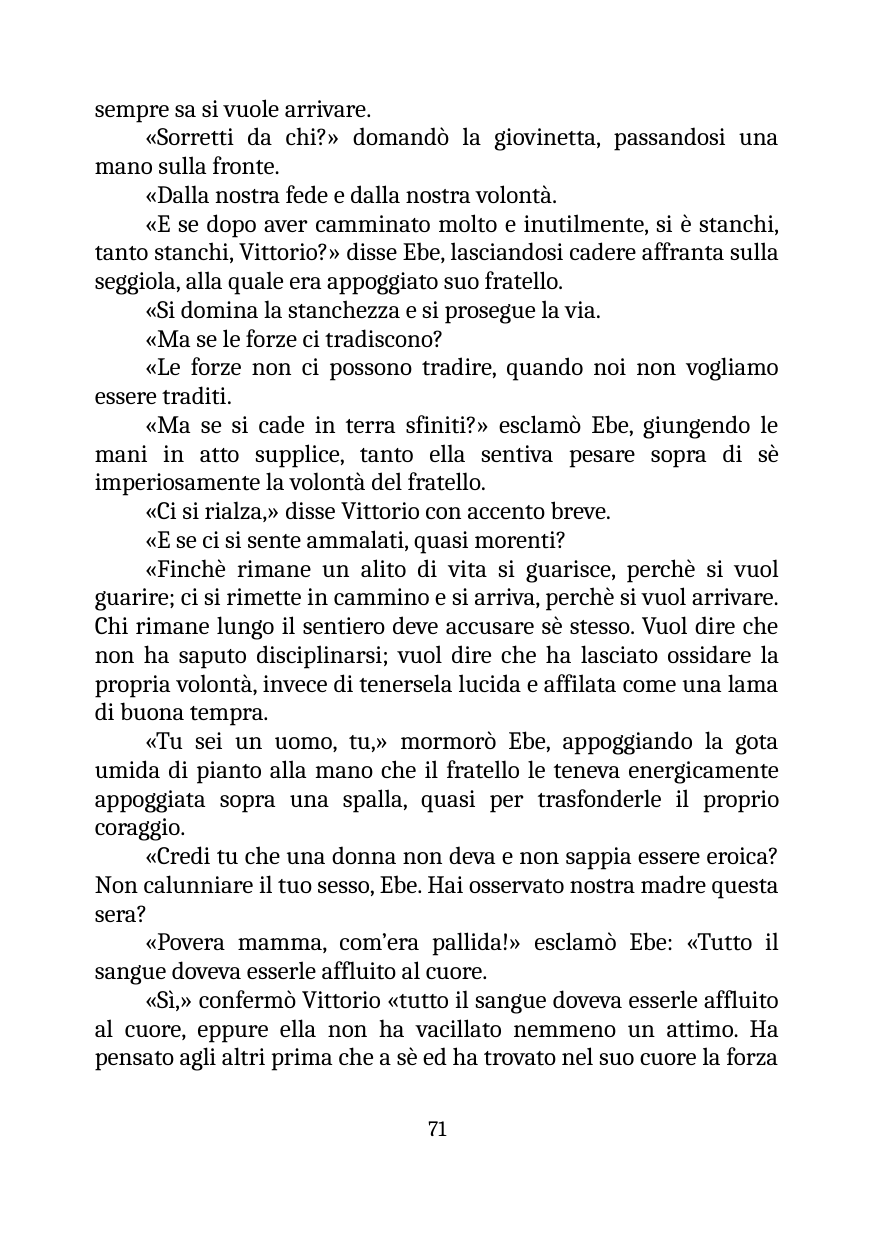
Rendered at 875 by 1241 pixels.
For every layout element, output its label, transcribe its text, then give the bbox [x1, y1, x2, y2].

text «Le forze non ci possono tradire, quando noi non vogliamo essere traditi. [94, 353, 779, 411]
text «E se dopo aver camminato molto e inutilmente, si è stanchi, tanto stanchi, Vittorio?» disse Ebe, lasciandosi cadere affranta sulla seggiola, alla quale era appoggiato suo fratello. [94, 209, 779, 296]
text «Ci si rialza,» disse Vittorio con accento breve. [94, 497, 779, 526]
text «Credi tu che una donna non deva e non sappia essere eroica? Non calunniare il tuo sesso, Ebe. Hai osservato nostra madre questa sera? [94, 842, 779, 928]
text «E se ci si sente ammalati, quasi morenti? [94, 526, 779, 554]
text sempre sa si vuole arrivare. [94, 94, 779, 123]
text «Si domina la stanchezza e si prosegue la via. [94, 296, 779, 324]
text «Ma se le forze ci tradiscono? [94, 324, 779, 353]
text «Ma se si cade in terra sfiniti?» esclamò Ebe, giungendo le mani in atto supplice, tanto ella sentiva pesare sopra di sè imperiosamente la volontà del fratello. [94, 411, 779, 497]
text «Finchè rimane un alito di vita si guarisce, perchè si vuol guarire; ci si rimette in cammino e si arriva, perchè si vuol arrivare. Chi rimane lungo il sentiero deve accusare sè stesso. Vuol dire che non ha saputo disciplinarsi; vuol dire che ha lasciato ossidare la propria volontà, invece di tenersela lucida e affilata come una lama di buona tempra. [94, 554, 779, 727]
text «Sì,» confermò Vittorio «tutto il sangue doveva esserle affluito al cuore, eppure ella non ha vacillato nemmeno un attimo. Ha pensato agli altri prima che a sè ed ha trovato nel suo cuore la forza [94, 986, 779, 1072]
text «Sorretti da chi?» domandò la giovinetta, passandosi una mano sulla fronte. [94, 123, 779, 181]
text «Povera mamma, com’era pallida!» esclamò Ebe: «Tutto il sangue doveva esserle affluito al cuore. [94, 928, 779, 986]
text «Tu sei un uomo, tu,» mormorò Ebe, appoggiando la gota umida di pianto alla mano che il fratello le teneva energicamente appoggiata sopra una spalla, quasi per trasfonderle il proprio coraggio. [94, 727, 779, 842]
text «Dalla nostra fede e dalla nostra volontà. [94, 181, 779, 209]
